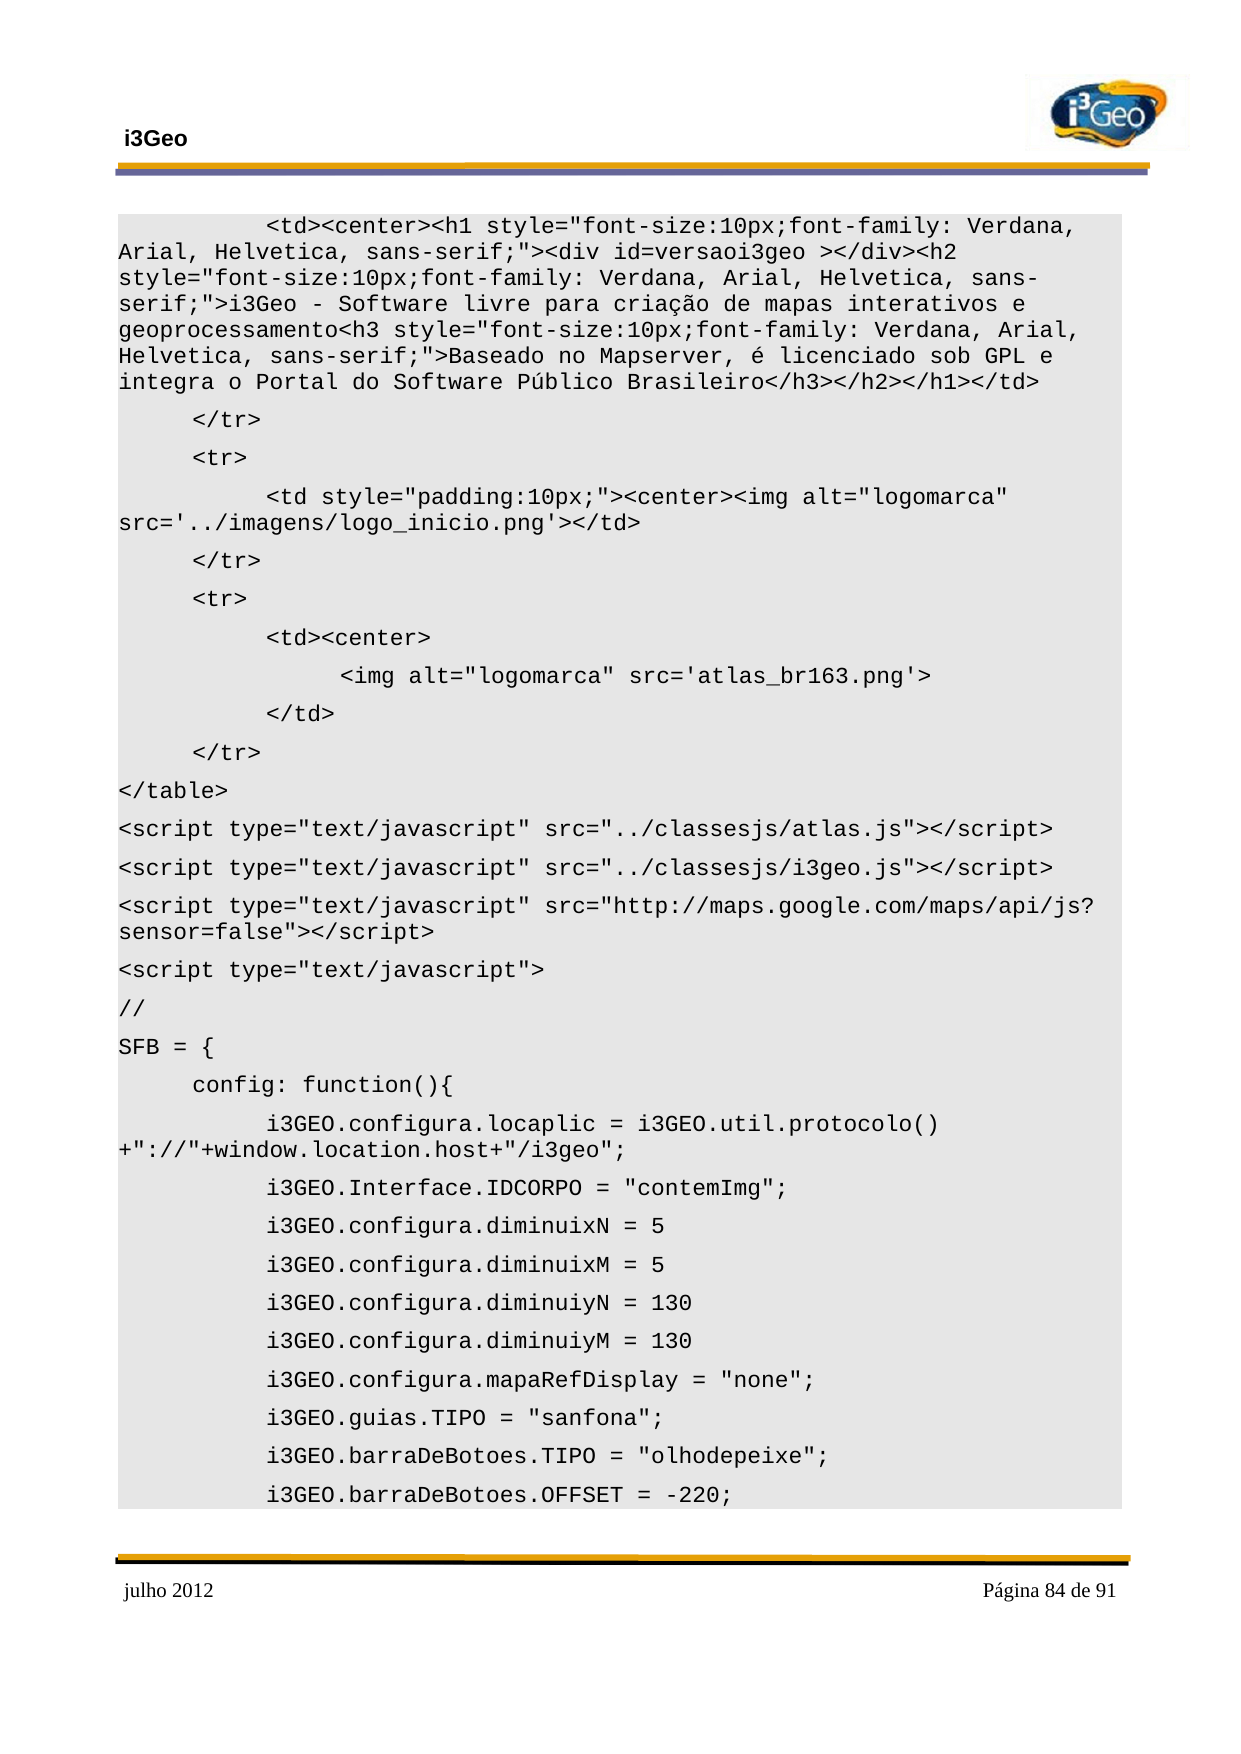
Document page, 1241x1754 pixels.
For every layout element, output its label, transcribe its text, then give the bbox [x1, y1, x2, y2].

text // [118, 997, 1122, 1023]
text i3GEO.configura.diminuixN = 5 [118, 1214, 1122, 1241]
text </td> [118, 703, 1122, 729]
text i3GEO.configura.diminuixM = 5 [118, 1253, 1122, 1279]
text i3GEO.configura.diminuiyM = 130 [118, 1329, 1122, 1356]
picture [1025, 74, 1191, 151]
text <td style="padding:10px;"><center><img alt="logomarca" src='../imagens/logo_inicio.png'></td> [118, 485, 1122, 537]
text <script type="text/javascript" src="http://maps.google.com/maps/api/js?sensor=false"></script> [118, 894, 1122, 946]
text <script type="text/javascript" src="../classesjs/atlas.js"></script> [118, 818, 1122, 844]
text i3GEO.configura.locaplic = i3GEO.util.protocolo()+"://"+window.location.host+"/i3geo"; [118, 1112, 1122, 1164]
text <tr> [118, 588, 1122, 614]
text i3GEO.barraDeBotoes.OFFSET = -220; [118, 1483, 1122, 1509]
text config: function(){ [118, 1074, 1122, 1099]
text <img alt="logomarca" src='atlas_br163.png'> [118, 664, 1122, 690]
text <td><center><h1 style="font-size:10px;font-family: Verdana, Arial, Helvetica, sans-serif;"><div id=versaoi3geo ></div><h2 style="font-size:10px;font-family: Verdana, Arial, Helvetica, sans-serif;">i3Geo - Software livre para criação de mapas interativos e geoprocessamento<h3 style="font-size:10px;font-family: Verdana, Arial, Helvetica, sans-serif;">Baseado no Mapserver, é licenciado sob GPL e integra o Portal do Software Público Brasileiro</h3></h2></h1></td> [118, 214, 1122, 396]
text <td><center> [118, 626, 1122, 652]
text SFB = { [118, 1035, 1122, 1061]
text i3GEO.barraDeBotoes.TIPO = "olhodepeixe"; [118, 1444, 1122, 1471]
text i3GEO.configura.mapaRefDisplay = "none"; [118, 1368, 1122, 1394]
text </tr> [118, 549, 1122, 575]
text <script type="text/javascript"> [118, 959, 1122, 984]
text </tr> [118, 408, 1122, 434]
text i3GEO.configura.diminuiyN = 130 [118, 1291, 1122, 1317]
text </table> [118, 779, 1122, 805]
text </tr> [118, 741, 1122, 767]
text <tr> [118, 447, 1122, 473]
text i3GEO.guias.TIPO = "sanfona"; [118, 1406, 1122, 1432]
text <script type="text/javascript" src="../classesjs/i3geo.js"></script> [118, 856, 1122, 882]
text i3GEO.Interface.IDCORPO = "contemImg"; [118, 1176, 1122, 1202]
